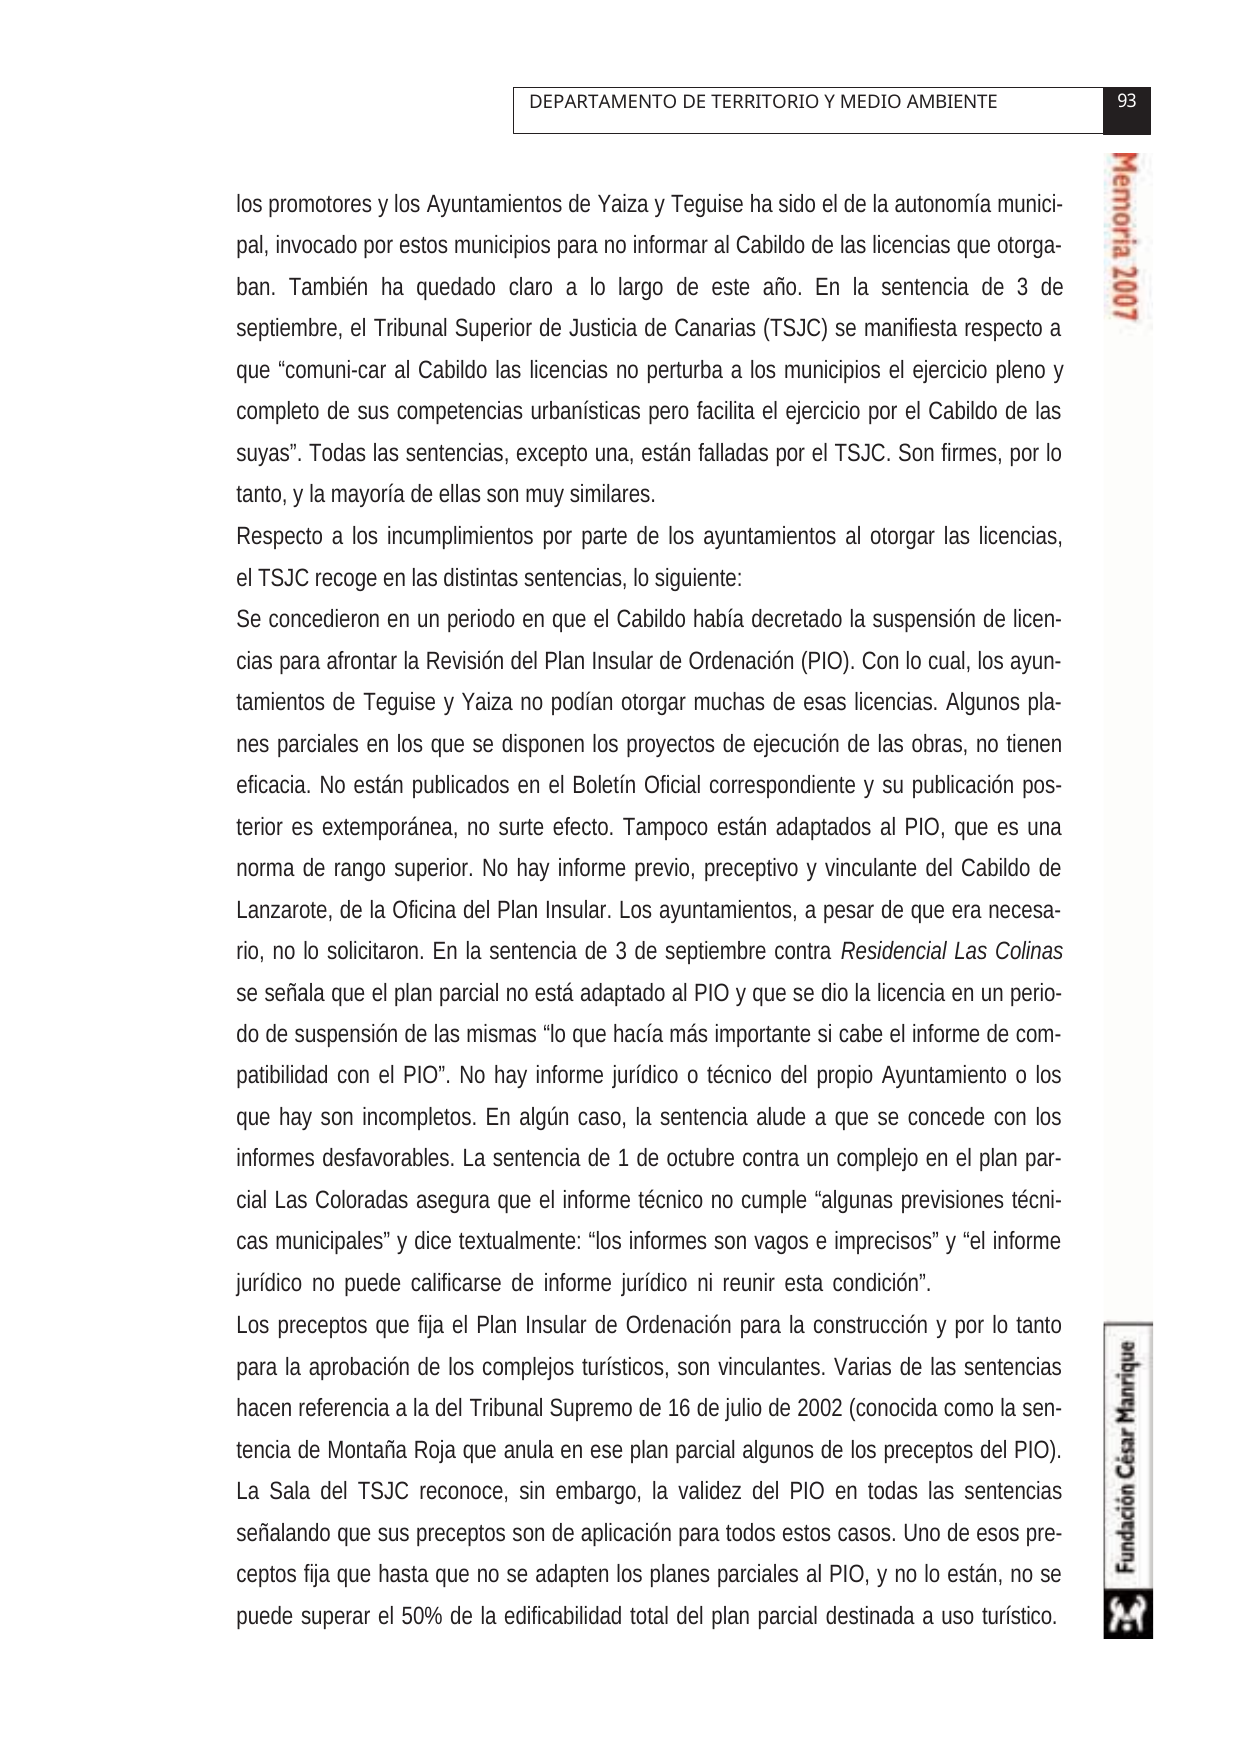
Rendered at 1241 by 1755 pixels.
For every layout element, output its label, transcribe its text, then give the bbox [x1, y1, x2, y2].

text los promotores y los Ayuntamientos de Yaiza y Teguise ha sido el de la autonomía munici-pal, invocado por estos municipios para no informar al Cabildo de las licencias que otorga-ban. También ha quedado claro a lo largo de este año. En la sentencia de 3 de septiembre, el Tribunal Superior de Justicia de Canarias (TSJC) se manifiesta respecto a que “comuni-car al Cabildo las licencias no perturba a los municipios el ejercicio pleno y completo de sus competencias urbanísticas pero facilita el ejercicio por el Cabildo de las suyas”. Todas las sentencias, excepto una, están falladas por el TSJC. Son firmes, por lo tanto, y la mayoría de ellas son muy similares. [236, 189, 1064, 508]
text Los preceptos que fija el Plan Insular de Ordenación para la construcción y por lo tanto para la aprobación de los complejos turísticos, son vinculantes. Varias de las sentencias hacen referencia a la del Tribunal Supremo de 16 de julio de 2002 (conocida como la sen-tencia de Montaña Roja que anula en ese plan parcial algunos de los preceptos del PIO). La Sala del TSJC reconoce, sin embargo, la validez del PIO en todas las sentencias señalando que sus preceptos son de aplicación para todos estos casos. Uno de esos pre-ceptos fija que hasta que no se adapten los planes parciales al PIO, y no lo están, no se puede superar el 50% de la edificabilidad total del plan parcial destinada a uso turístico. [236, 1310, 1064, 1629]
text Respecto a los incumplimientos por parte de los ayuntamientos al otorgar las licencias, el TSJC recoge en las distintas sentencias, lo siguiente: [236, 521, 1063, 591]
text Se concedieron en un periodo en que el Cabildo había decretado la suspensión de licen-cias para afrontar la Revisión del Plan Insular de Ordenación (PIO). Con lo cual, los ayun-tamientos de Teguise y Yaiza no podían otorgar muchas de esas licencias. Algunos pla-nes parciales en los que se disponen los proyectos de ejecución de las obras, no tienen eficacia. No están publicados en el Boletín Oficial correspondiente y su publicación pos-terior es extemporánea, no surte efecto. Tampoco están adaptados al PIO, que es una norma de rango superior. No hay informe previo, preceptivo y vinculante del Cabildo de Lanzarote, de la Oficina del Plan Insular. Los ayuntamientos, a pesar de que era necesa-rio, no lo solicitaron. En la sentencia de 3 de septiembre contra Residencial Las Colinas se señala que el plan parcial no está adaptado al PIO y que se dio la licencia en un perio-do de suspensión de las mismas “lo que hacía más importante si cabe el informe de com-patibilidad con el PIO”. No hay informe jurídico o técnico del propio Ayuntamiento o los que hay son incompletos. En algún caso, la sentencia alude a que se concede con los informes desfavorables. La sentencia de 1 de octubre contra un complejo en el plan par-cial Las Coloradas asegura que el informe técnico no cumple “algunas previsiones técni-cas municipales” y dice textualmente: “los informes son vagos e imprecisos” y “el informe jurídico no puede calificarse de informe jurídico ni reunir esta condición”. [236, 604, 1064, 1296]
